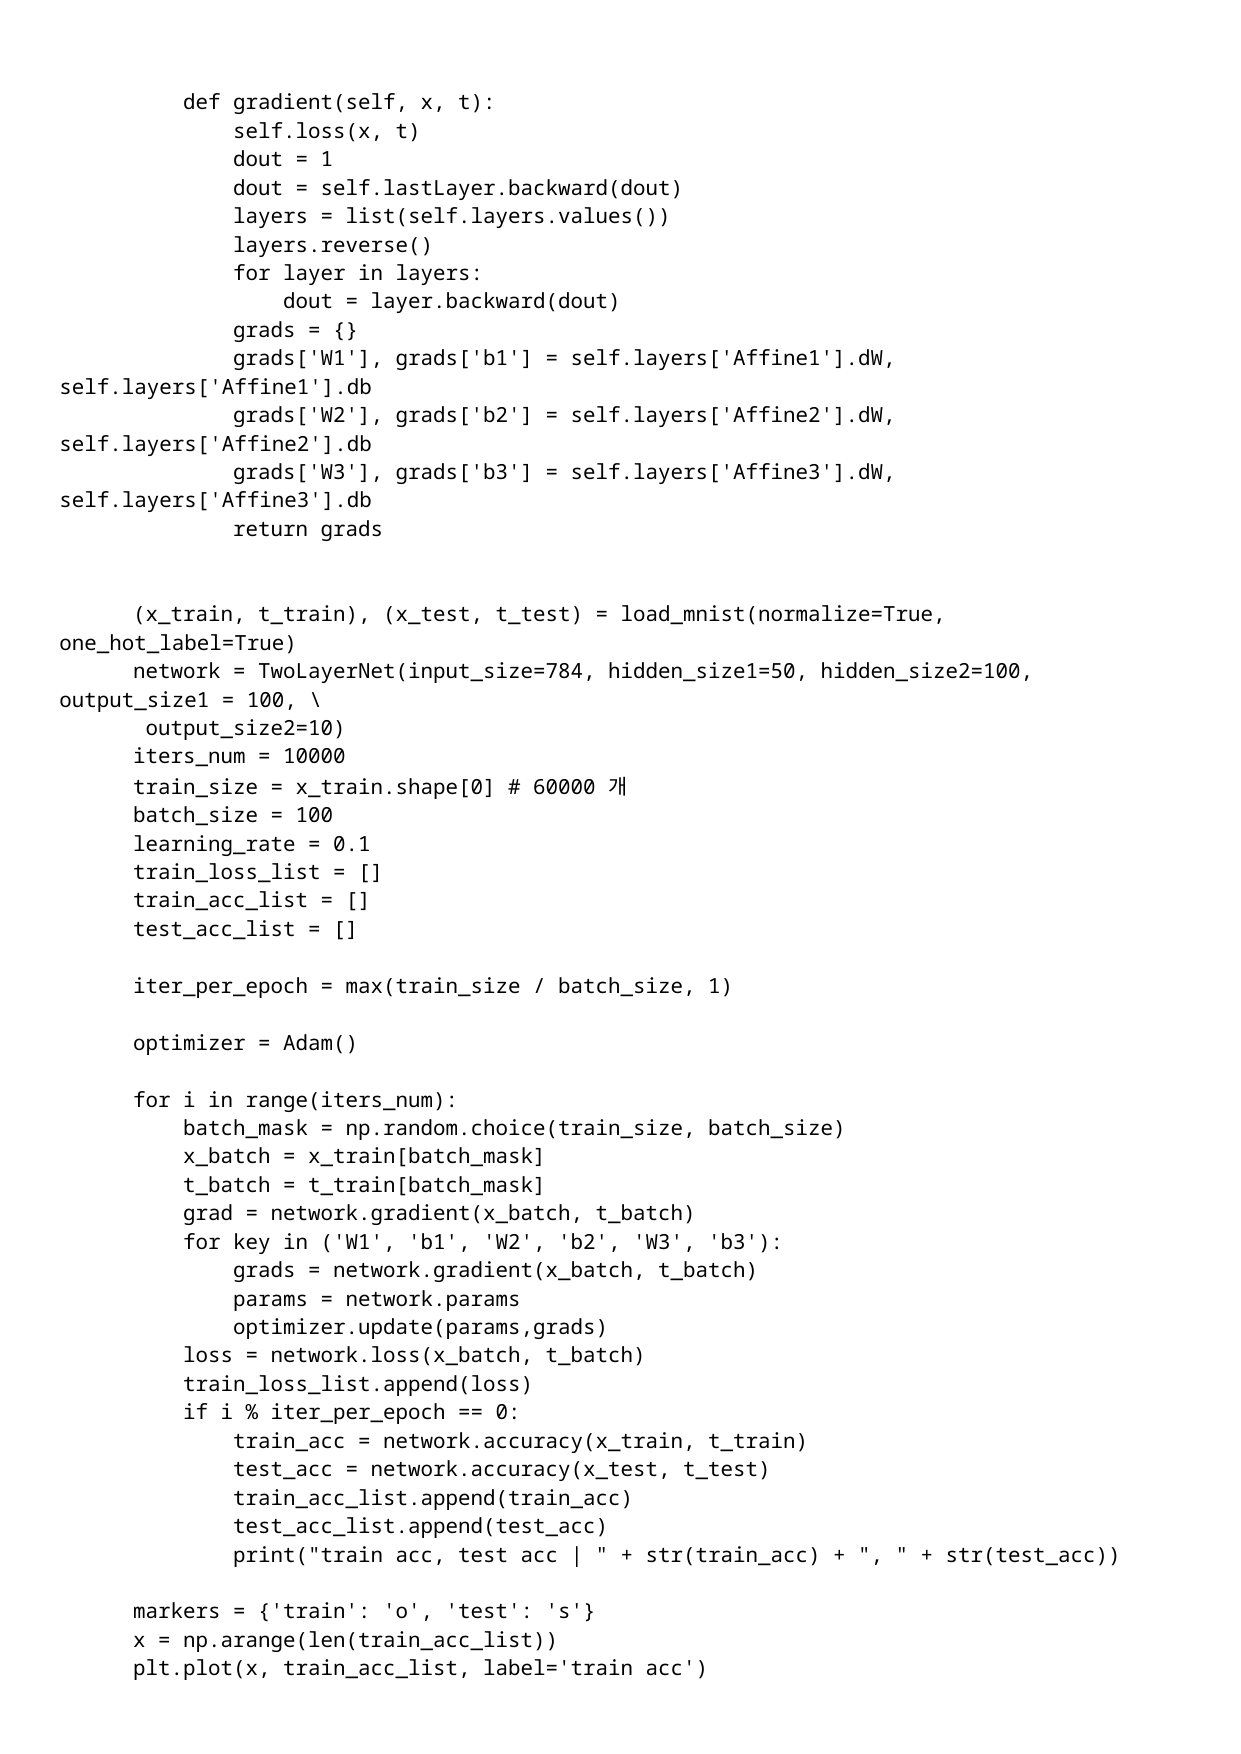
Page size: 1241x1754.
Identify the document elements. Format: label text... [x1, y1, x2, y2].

text grads['W2'], grads['b2'] = self.layers['Affine2'].dW, self.layers['Affine2'].db [59, 400, 1181, 457]
text grads['W3'], grads['b3'] = self.layers['Affine3'].dW, self.layers['Affine3'].db [59, 457, 1181, 514]
text output_size2=10) [59, 713, 1181, 742]
text def gradient(self, x, t): [59, 87, 1181, 116]
text for layer in layers: [59, 258, 1181, 287]
text iters_num = 10000 [59, 742, 1181, 770]
text iter_per_epoch = max(train_size / batch_size, 1) [59, 971, 1181, 999]
text grads['W1'], grads['b1'] = self.layers['Affine1'].dW, self.layers['Affine1'].db [59, 343, 1181, 400]
text batch_size = 100 [59, 800, 1181, 829]
text learning_rate = 0.1 [59, 829, 1181, 857]
text train_acc_list = [] [59, 886, 1181, 914]
text print("train acc, test acc | " + str(train_acc) + ", " + str(test_acc)) [59, 1540, 1181, 1568]
text if i % iter_per_epoch == 0: [59, 1397, 1181, 1426]
text loss = network.loss(x_batch, t_batch) [59, 1341, 1181, 1369]
text self.loss(x, t) [59, 116, 1181, 144]
text train_loss_list = [] [59, 857, 1181, 886]
text for i in range(iters_num): [59, 1085, 1181, 1113]
text test_acc_list = [] [59, 914, 1181, 942]
text plt.plot(x, train_acc_list, label='train acc') [59, 1653, 1181, 1682]
text markers = {'train': 'o', 'test': 's'} [59, 1597, 1181, 1625]
text dout = self.lastLayer.backward(dout) [59, 173, 1181, 201]
text x = np.arange(len(train_acc_list)) [59, 1625, 1181, 1653]
text test_acc_list.append(test_acc) [59, 1511, 1181, 1540]
text train_loss_list.append(loss) [59, 1369, 1181, 1397]
text for key in ('W1', 'b1', 'W2', 'b2', 'W3', 'b3'): [59, 1227, 1181, 1255]
text batch_mask = np.random.choice(train_size, batch_size) [59, 1113, 1181, 1142]
text (x_train, t_train), (x_test, t_test) = load_mnist(normalize=True, one_hot_label=True) [59, 599, 1181, 656]
text return grads [59, 514, 1181, 542]
text train_acc_list.append(train_acc) [59, 1483, 1181, 1511]
text layers.reverse() [59, 230, 1181, 258]
text dout = layer.backward(dout) [59, 287, 1181, 315]
text train_acc = network.accuracy(x_train, t_train) [59, 1426, 1181, 1454]
text grads = {} [59, 315, 1181, 343]
text optimizer.update(params,grads) [59, 1312, 1181, 1341]
text x_batch = x_train[batch_mask] [59, 1142, 1181, 1170]
text params = network.params [59, 1284, 1181, 1312]
text t_batch = t_train[batch_mask] [59, 1170, 1181, 1198]
text grads = network.gradient(x_batch, t_batch) [59, 1255, 1181, 1284]
text optimizer = Adam() [59, 1028, 1181, 1056]
text grad = network.gradient(x_batch, t_batch) [59, 1198, 1181, 1227]
text train_size = x_train.shape[0] # 60000 개 [59, 770, 1181, 800]
text network = TwoLayerNet(input_size=784, hidden_size1=50, hidden_size2=100, output_size1 = 100, \ [59, 656, 1181, 713]
text test_acc = network.accuracy(x_test, t_test) [59, 1454, 1181, 1483]
text dout = 1 [59, 144, 1181, 173]
text layers = list(self.layers.values()) [59, 201, 1181, 230]
